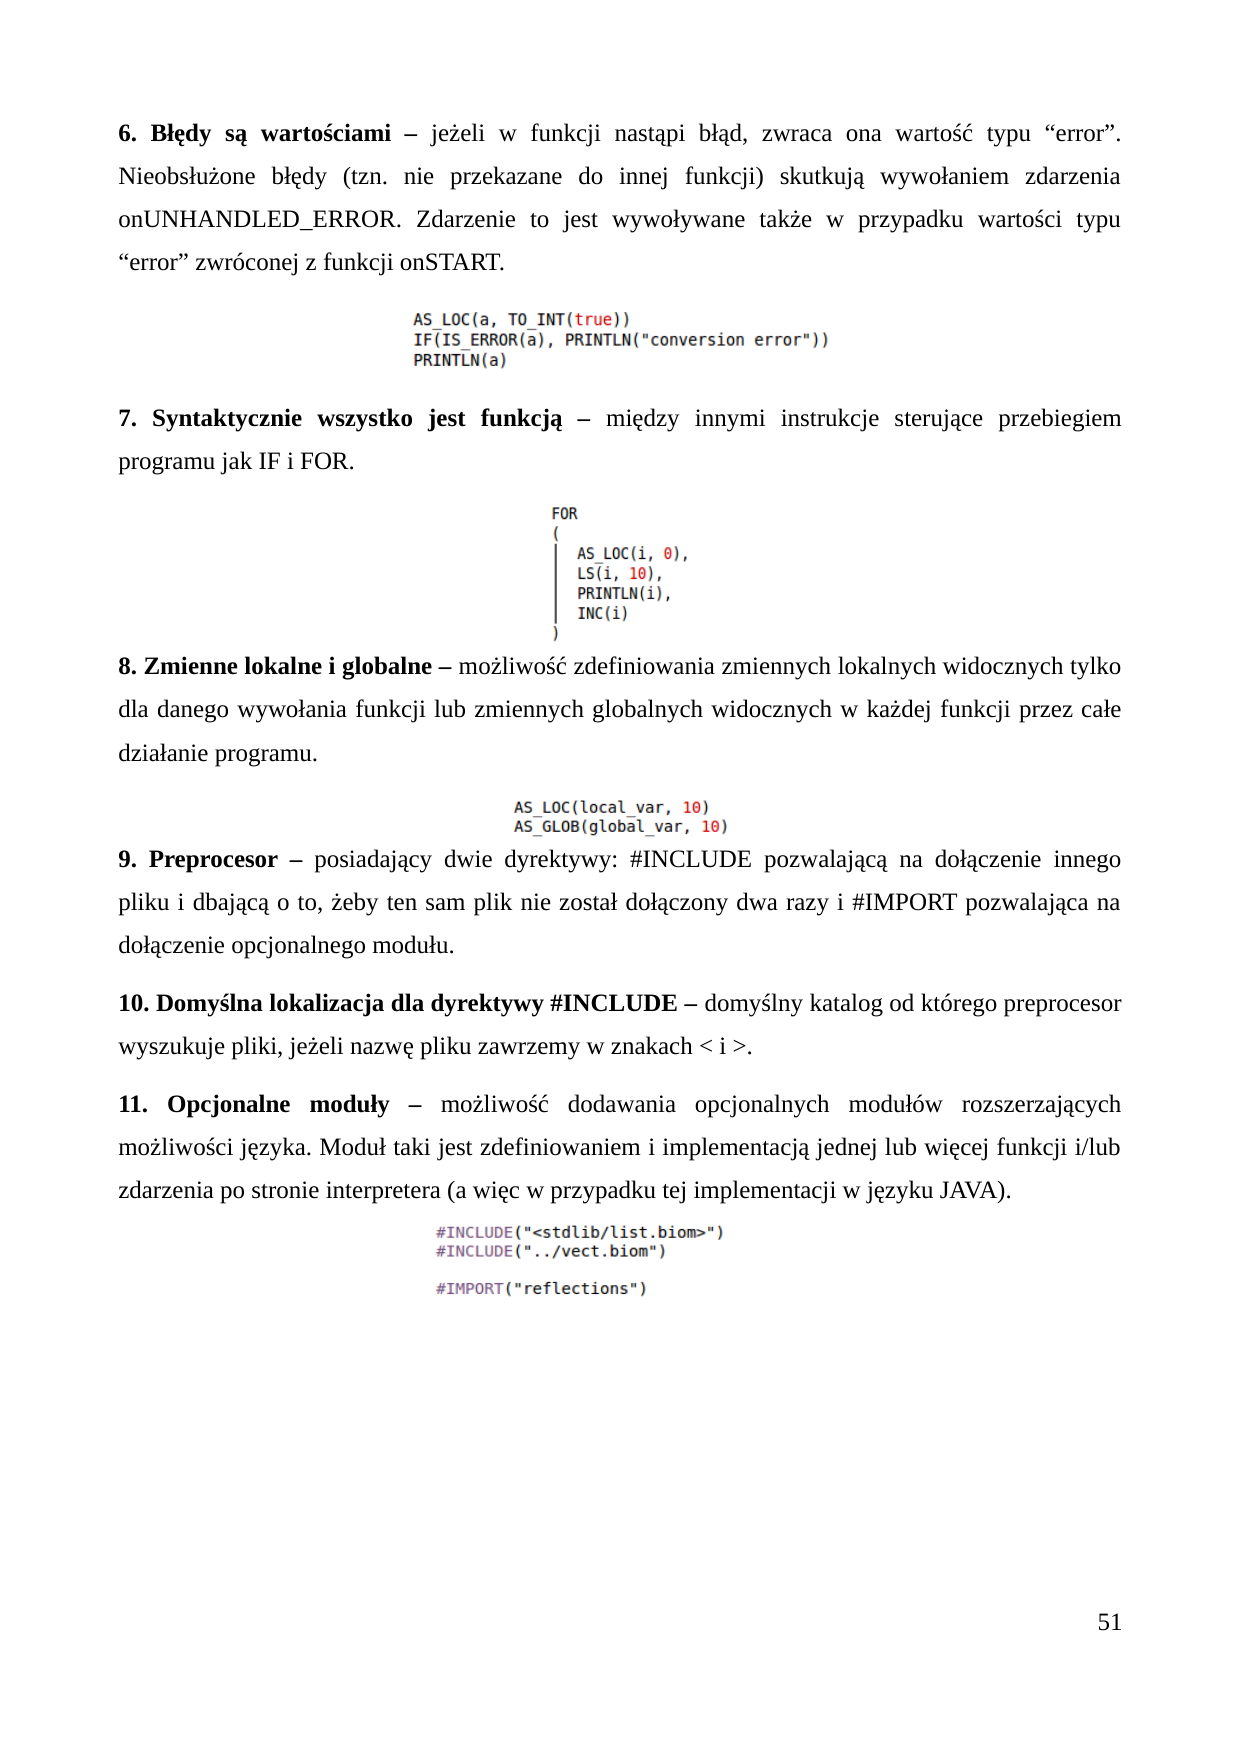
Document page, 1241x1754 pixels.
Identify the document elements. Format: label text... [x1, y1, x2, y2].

picture [430, 1218, 729, 1304]
picture [405, 305, 836, 378]
text 9. Preprocesor – posiadający dwie dyrektywy: #INCLUDE pozwalającą na dołączenie innego pliku i dbającą o to, żeby ten sam plik nie został dołączony dwa razy i #IMPORT pozwalająca na dołączenie opcjonalnego modułu. [118, 844, 1122, 959]
picture [545, 504, 695, 646]
text 6. Błędy są wartościami – jeżeli w funkcji nastąpi błąd, zwraca ona wartość typu “error”. Nieobsłużone błędy (tzn. nie przekazane do innej funkcji) skutkują wywołaniem zdarzenia onUNHANDLED_ERROR. Zdarzenie to jest wywoływane także w przypadku wartości typu “error” zwróconej z funkcji onSTART. [118, 118, 1122, 276]
text 8. Zmienne lokalne i globalne – możliwość zdefiniowania zmiennych lokalnych widocznych tylko dla danego wywołania funkcji lub zmiennych globalnych widocznych w każdej funkcji przez całe działanie programu. [118, 651, 1122, 766]
text 11. Opcjonalne moduły – możliwość dodawania opcjonalnych modułów rozszerzających możliwości języka. Moduł taki jest zdefiniowaniem i implementacją jednej lub więcej funkcji i/lub zdarzenia po stronie interpretera (a więc w przypadku tej implementacji w języku JAVA). [118, 1089, 1122, 1204]
picture [507, 795, 734, 842]
text 10. Domyślna lokalizacja dla dyrektywy #INCLUDE – domyślny katalog od którego preprocesor wyszukuje pliki, jeżeli nazwę pliku zawrzemy w znakach < i >. [118, 988, 1122, 1060]
text 7. Syntaktycznie wszystko jest funkcją – między innymi instrukcje sterujące przebiegiem programu jak IF i FOR. [118, 403, 1122, 475]
